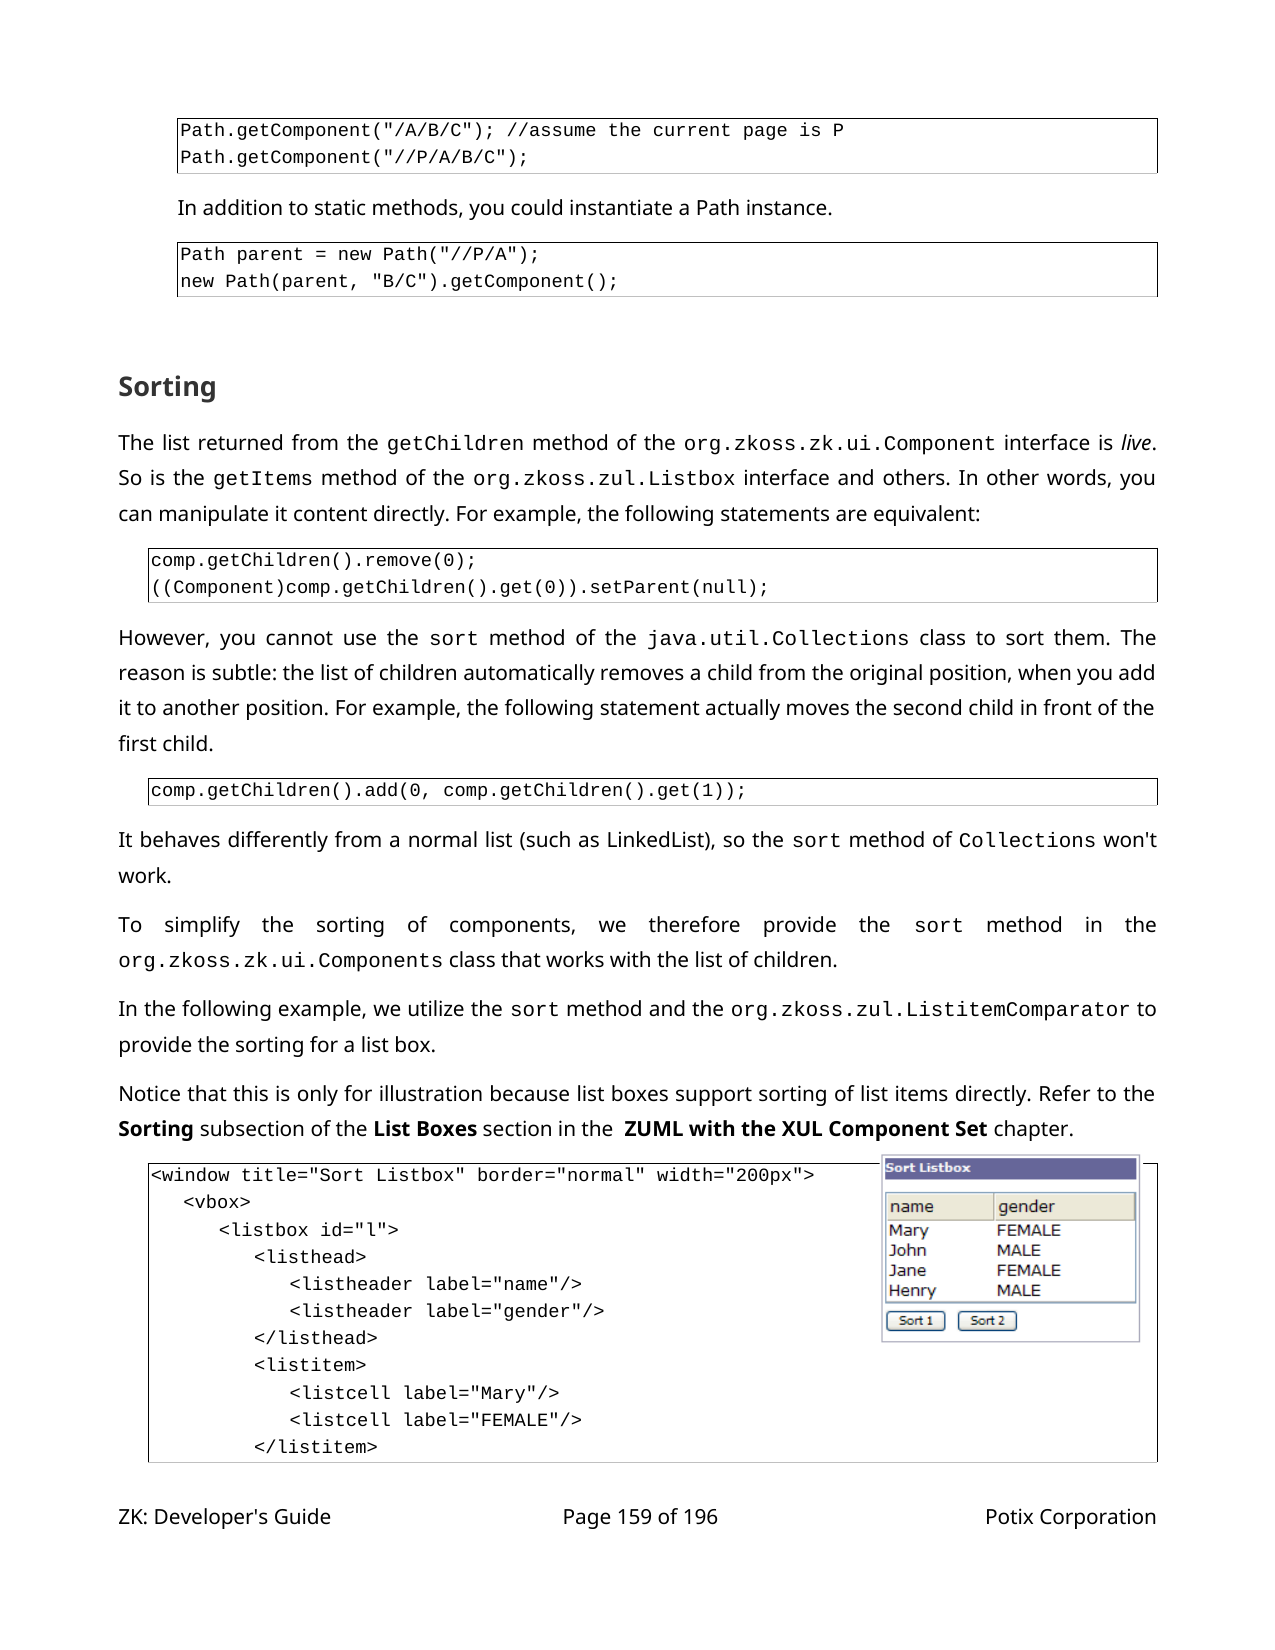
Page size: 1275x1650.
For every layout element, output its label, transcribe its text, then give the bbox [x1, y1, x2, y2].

text To simplify the sorting of components, we therefore provide the sort method in the org.zkoss.zk.ui.Components class that works with the list of children. [118, 910, 1157, 974]
text <listcell label="FEMALE"/> [149, 1408, 1157, 1432]
text ((Component)comp.getChildren().get(0)).setParent(null); [149, 575, 1157, 602]
subtitle Sorting [118, 367, 1157, 404]
text comp.getChildren().add(0, comp.getChildren().get(1)); [149, 779, 1157, 805]
text In the following example, we utilize the sort method and the org.zkoss.zul.ListitemComparator to provide the sorting for a list box. [118, 994, 1157, 1058]
text </listhead> [149, 1326, 1157, 1350]
text <listheader label="gender"/> [149, 1299, 879, 1323]
text However, you cannot use the sort method of the java.util.Collections class to sort them. The reason is subtle: the list of children automatically removes a child from the original position, when you add it to another position. For example, the following statement actually moves the second child in front of the first child. [118, 623, 1157, 757]
text <listbox id="l"> [149, 1217, 879, 1242]
text <listitem> [149, 1353, 1157, 1378]
text In addition to static methods, you could instantiate a Path instance. [177, 193, 1157, 221]
text </listitem> [149, 1435, 1157, 1462]
text It behaves differently from a normal list (such as LinkedList), so the sort method of Collections won't work. [118, 826, 1157, 889]
text <vbox> [149, 1190, 879, 1214]
text <listhead> [149, 1244, 879, 1269]
text Path.getComponent("/A/B/C"); //assume the current page is P [178, 119, 1157, 142]
text <listcell label="Mary"/> [149, 1381, 1157, 1405]
text <listheader label="name"/> [149, 1272, 879, 1296]
text [1144, 1190, 1157, 1214]
text Path.getComponent("//P/A/B/C"); [178, 145, 1157, 173]
text [1144, 1217, 1157, 1242]
text Notice that this is only for illustration because list boxes support sorting of list items directly. Refer to the Sorting subsection of the List Boxes section in the ZUML with the XUL Component Set chapter. [118, 1079, 1157, 1142]
text [1144, 1244, 1157, 1269]
text comp.getChildren().remove(0); [149, 549, 1157, 572]
text The list returned from the getChildren method of the org.zkoss.zk.ui.Component interface is live. So is the getItems method of the org.zkoss.zul.Listbox interface and others. In other words, you can manipulate it content directly. For example, the following statements are equivalent: [118, 428, 1157, 527]
text Path parent = new Path("//P/A"); [178, 243, 1157, 266]
picture [879, 1152, 1144, 1345]
text new Path(parent, "B/C").getComponent(); [178, 269, 1157, 296]
text <window title="Sort Listbox" border="normal" width="200px"> [149, 1164, 879, 1187]
